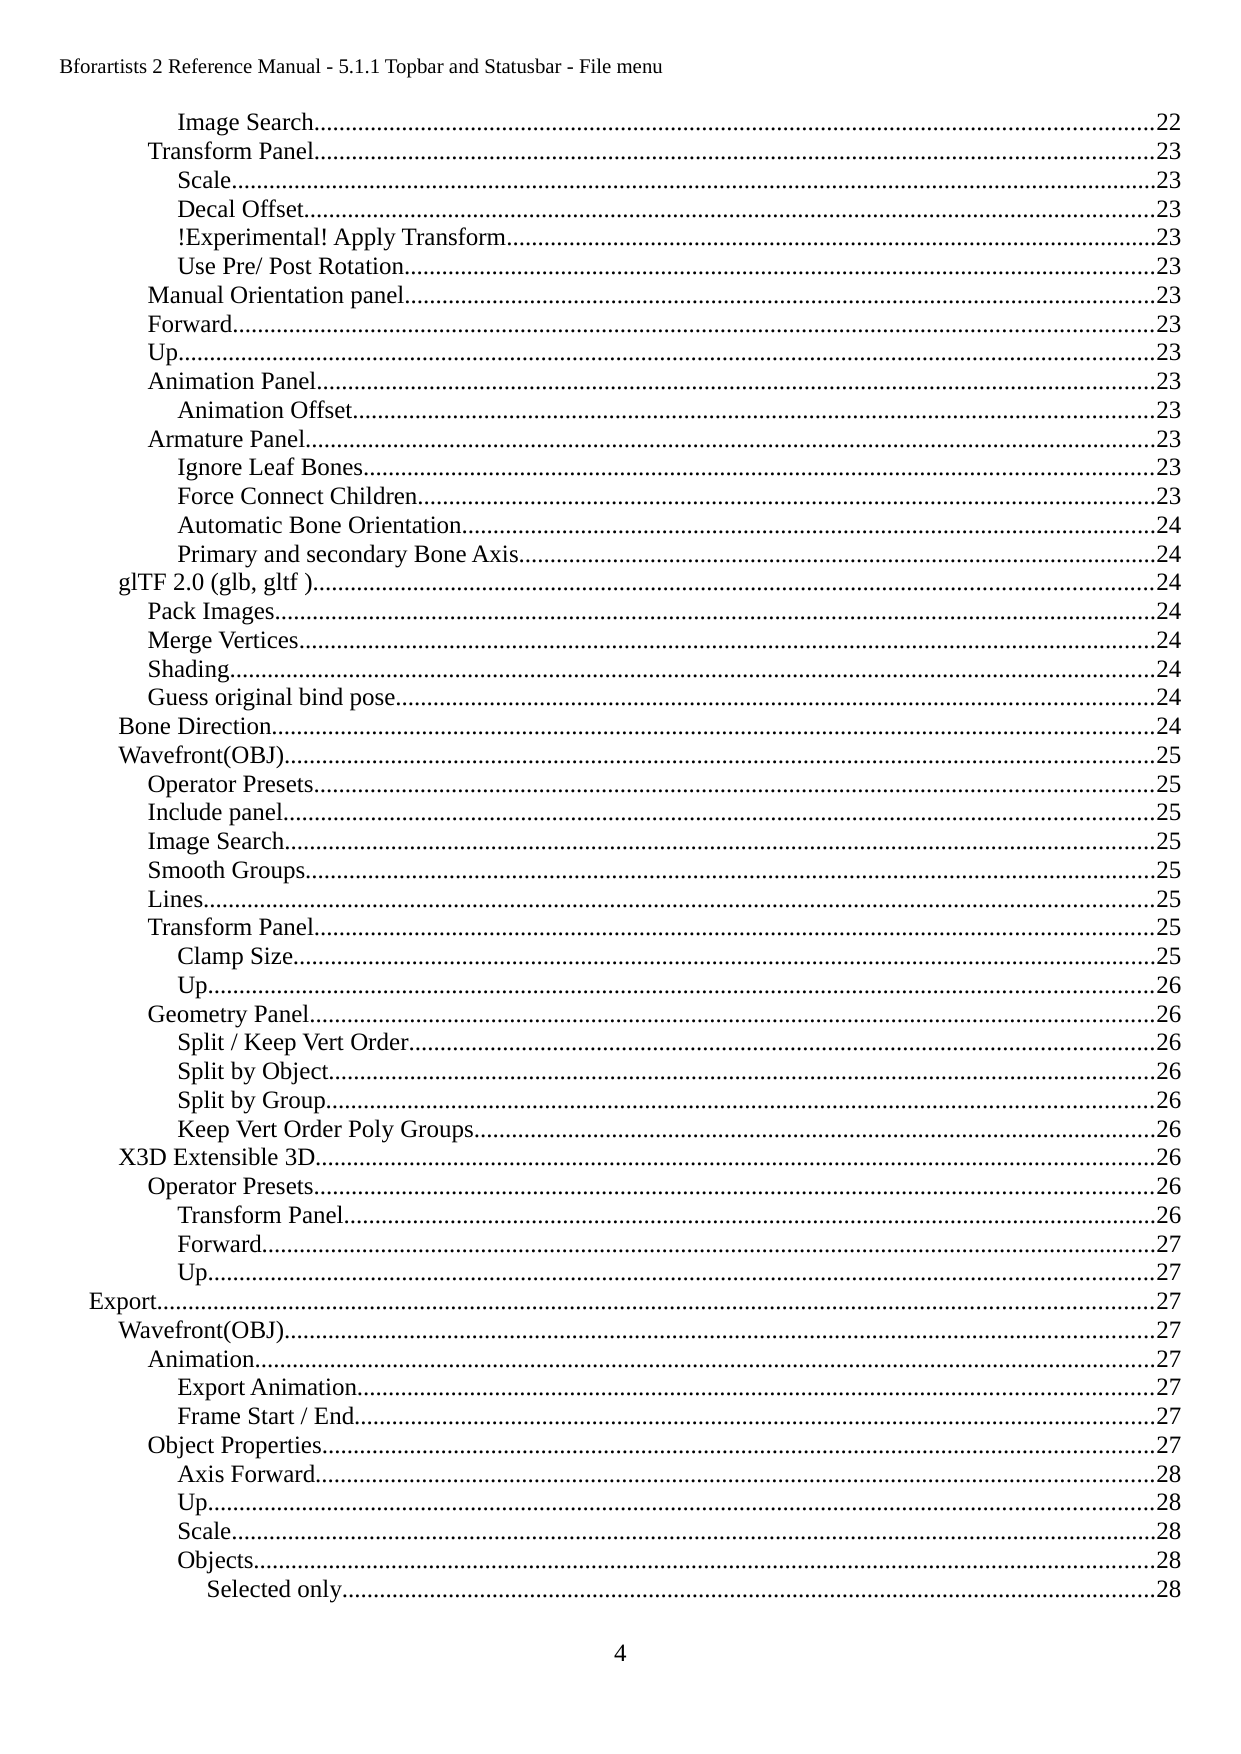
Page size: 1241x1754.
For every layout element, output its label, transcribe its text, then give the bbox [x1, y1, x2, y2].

text Ignore Leaf Bones 23 [177, 452, 1181, 481]
text Primary and secondary Bone Axis 24 [177, 539, 1181, 567]
text Object Properties 27 [147, 1430, 1181, 1459]
text Pack Images 24 [147, 596, 1181, 625]
text Shading 24 [147, 654, 1181, 682]
text Include panel 25 [147, 797, 1181, 826]
text Frame Start / End 27 [177, 1401, 1181, 1430]
text Split / Keep Vert Order 26 [177, 1027, 1181, 1056]
text Split by Group 26 [177, 1085, 1181, 1114]
text Wavefront(OBJ) 25 [118, 740, 1181, 769]
text Export 27 [88, 1286, 1181, 1315]
text Export Animation 27 [177, 1372, 1181, 1401]
text Smooth Groups 25 [147, 855, 1181, 884]
text Up 27 [177, 1257, 1181, 1286]
text Transform Panel 25 [147, 912, 1181, 941]
text Merge Vertices 24 [147, 625, 1181, 654]
text Transform Panel 23 [147, 136, 1181, 165]
text Transform Panel 26 [177, 1200, 1181, 1229]
text Lines 25 [147, 884, 1181, 912]
text Scale 23 [177, 165, 1181, 194]
text Guess original bind pose 24 [147, 682, 1181, 711]
text Image Search 22 [177, 107, 1181, 136]
text Animation Panel 23 [147, 366, 1181, 395]
text Decal Offset 23 [177, 194, 1181, 222]
text Forward 23 [147, 309, 1181, 337]
text Image Search 25 [147, 826, 1181, 855]
text Up 23 [147, 337, 1181, 366]
text Objects 28 [177, 1545, 1181, 1574]
text Animation 27 [147, 1344, 1181, 1372]
text Forward 27 [177, 1229, 1181, 1257]
text Scale 28 [177, 1516, 1181, 1545]
text Manual Orientation panel 23 [147, 280, 1181, 309]
text !Experimental! Apply Transform 23 [177, 222, 1181, 251]
text Up 28 [177, 1487, 1181, 1516]
text Operator Presets 25 [147, 769, 1181, 797]
text Keep Vert Order Poly Groups 26 [177, 1114, 1181, 1142]
text Split by Object 26 [177, 1056, 1181, 1085]
text Armature Panel 23 [147, 424, 1181, 452]
text Selected only 28 [206, 1574, 1181, 1602]
text Automatic Bone Orientation 24 [177, 510, 1181, 539]
text X3D Extensible 3D 26 [118, 1142, 1181, 1171]
text Up 26 [177, 970, 1181, 999]
text Use Pre/ Post Rotation 23 [177, 251, 1181, 280]
text Wavefront(OBJ) 27 [118, 1315, 1181, 1344]
text Operator Presets 26 [147, 1171, 1181, 1200]
text Geometry Panel 26 [147, 999, 1181, 1027]
text glTF 2.0 (glb, gltf ) 24 [118, 567, 1181, 596]
text Clamp Size 25 [177, 941, 1181, 970]
text Axis Forward 28 [177, 1459, 1181, 1487]
text Animation Offset 23 [177, 395, 1181, 424]
text Force Connect Children 23 [177, 481, 1181, 510]
text Bone Direction 24 [118, 711, 1181, 740]
